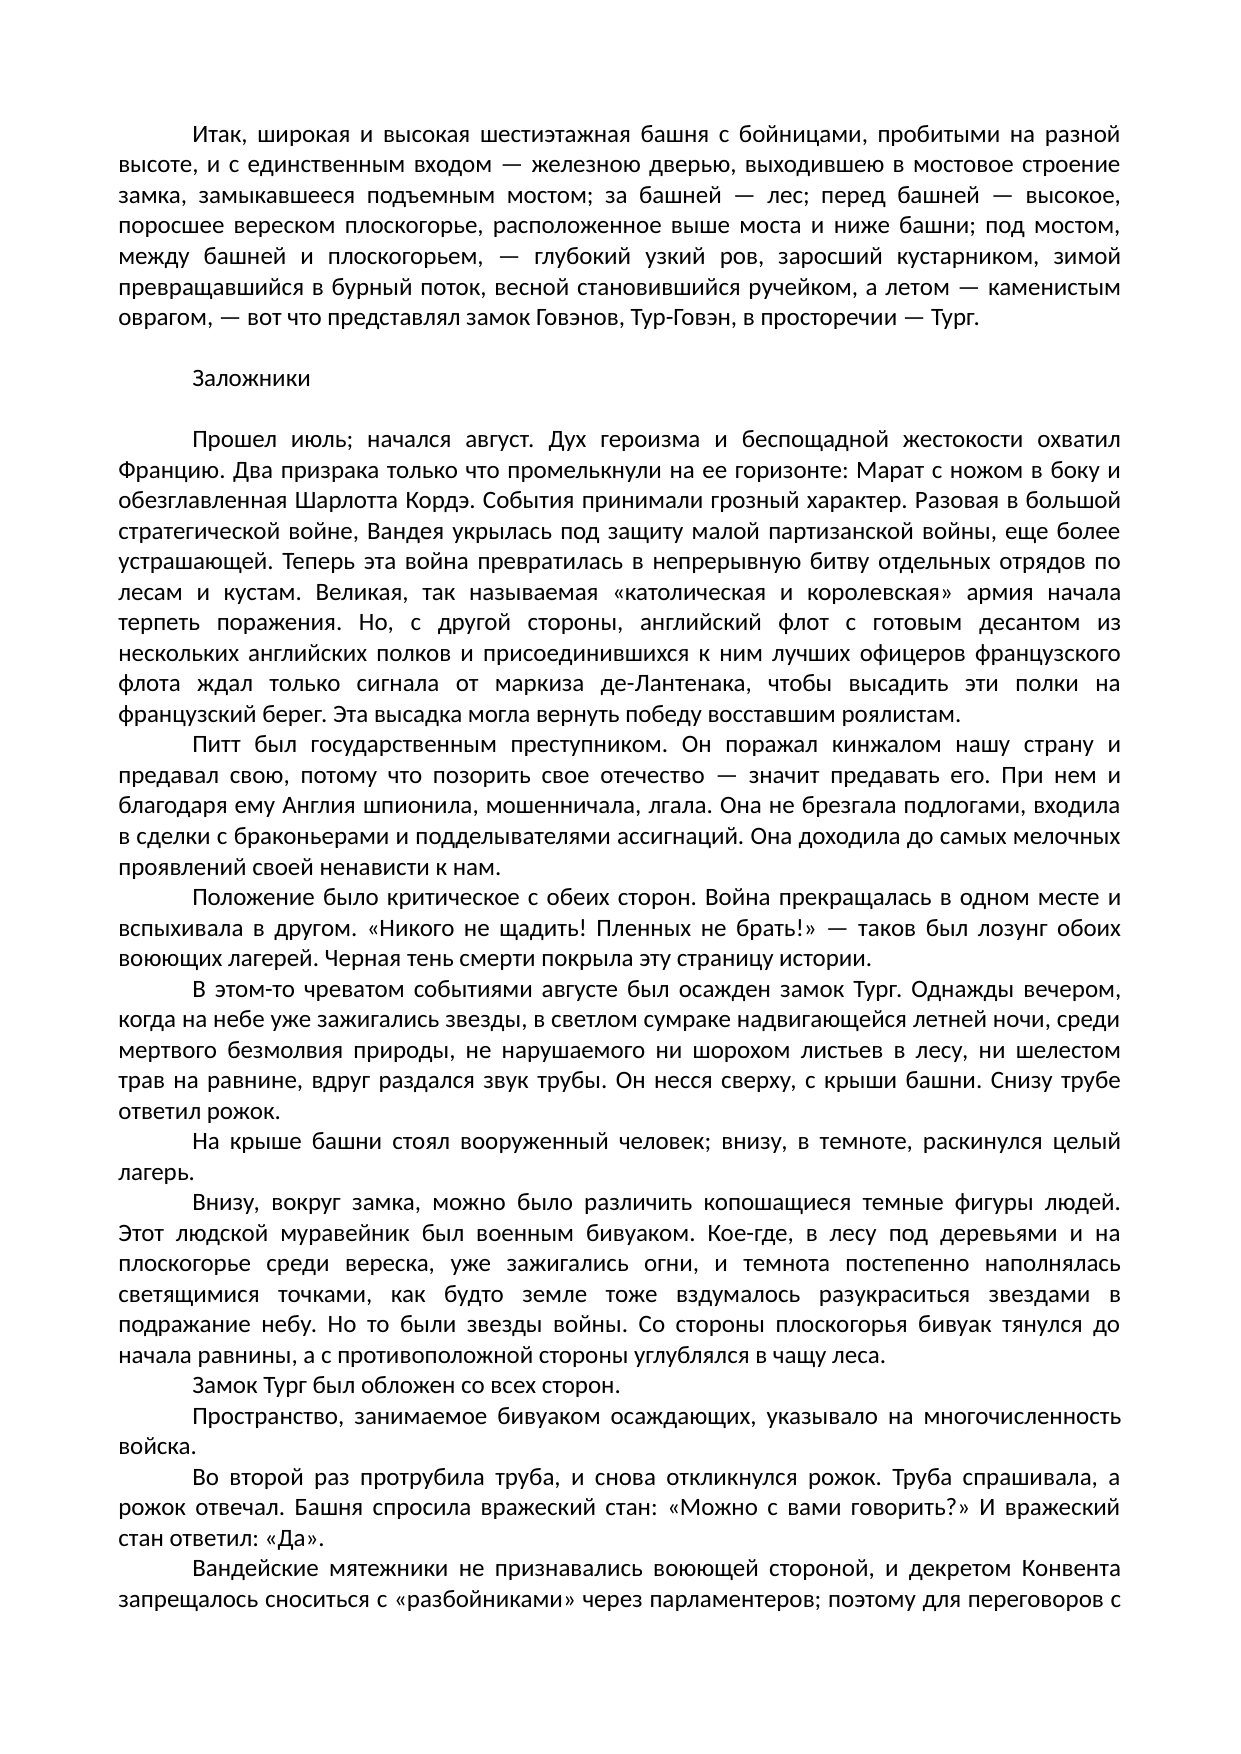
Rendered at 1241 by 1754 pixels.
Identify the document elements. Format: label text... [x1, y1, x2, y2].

text Итак, широкая и высокая шестиэтажная башня с бойницами, пробитыми на разной высоте, и с единственным входом — железною дверью, выходившею в мостовое строение замка, замыкавшееся подъемным мостом; за башней — лес; перед башней — высокое, поросшее вереском плоскогорье, расположенное выше моста и ниже башни; под мостом, между башней и плоскогорьем, — глубокий узкий ров, заросший кустарником, зимой превращавшийся в бурный поток, весной становившийся ручейком, а летом — каменистым оврагом, — вот что представлял замок Говэнов, Тур-Говэн, в просторечии — Тург. [118, 118, 1122, 332]
text Положение было критическое с обеих сторон. Война прекращалась в одном месте и вспыхивала в другом. «Никого не щадить! Пленных не брать!» — таков был лозунг обоих воюющих лагерей. Черная тень смерти покрыла эту страницу истории. [118, 881, 1122, 973]
text Замок Тург был обложен со всех сторон. [118, 1369, 1122, 1400]
text Питт был государственным преступником. Он поражал кинжалом нашу страну и предавал свою, потому что позорить свое отечество — значит предавать его. При нем и благодаря ему Англия шпионила, мошенничала, лгала. Она не брезгала подлогами, входила в сделки с браконьерами и подделывателями ассигнаций. Она доходила до самых мелочных проявлений своей ненависти к нам. [118, 728, 1122, 881]
text Внизу, вокруг замка, можно было различить копошащиеся темные фигуры людей. Этот людской муравейник был военным бивуаком. Кое-где, в лесу под деревьями и на плоскогорье среди вереска, уже зажигались огни, и темнота постепенно наполнялась светящимися точками, как будто земле тоже вздумалось разукраситься звездами в подражание небу. Но то были звезды войны. Со стороны плоскогорья бивуак тянулся до начала равнины, а с противоположной стороны углублялся в чащу леса. [118, 1186, 1122, 1369]
text Во второй раз протрубила труба, и снова откликнулся рожок. Труба спрашивала, а рожок отвечал. Башня спросила вражеский стан: «Можно с вами говорить?» И вражеский стан ответил: «Да». [118, 1461, 1122, 1553]
text Прошел июль; начался август. Дух героизма и беспощадной жестокости охватил Францию. Два призрака только что промелькнули на ее горизонте: Марат с ножом в боку и обезглавленная Шарлотта Кордэ. События принимали грозный характер. Разовая в большой стратегической войне, Вандея укрылась под защиту малой партизанской войны, еще более устрашающей. Теперь эта война превратилась в непрерывную битву отдельных отрядов по лесам и кустам. Великая, так называемая «католическая и королевская» армия начала терпеть поражения. Но, с другой стороны, английский флот с готовым десантом из нескольких английских полков и присоединившихся к ним лучших офицеров французского флота ждал только сигнала от маркиза де-Лантенака, чтобы высадить эти полки на французский берег. Эта высадка могла вернуть победу восставшим роялистам. [118, 423, 1122, 728]
text Заложники [118, 362, 1122, 393]
text В этом-то чреватом событиями августе был осажден замок Тург. Однажды вечером, когда на небе уже зажигались звезды, в светлом сумраке надвигающейся летней ночи, среди мертвого безмолвия природы, не нарушаемого ни шорохом листьев в лесу, ни шелестом трав на равнине, вдруг раздался звук трубы. Он несся сверху, с крыши башни. Снизу трубе ответил рожок. [118, 973, 1122, 1125]
text Вандейские мятежники не признавались воюющей стороной, и декретом Конвента запрещалось сноситься с «разбойниками» через парламентеров; поэтому для переговоров с [118, 1553, 1122, 1614]
text На крыше башни стоял вооруженный человек; внизу, в темноте, раскинулся целый лагерь. [118, 1125, 1122, 1186]
text Пространство, занимаемое бивуаком осаждающих, указывало на многочисленность войска. [118, 1400, 1122, 1461]
